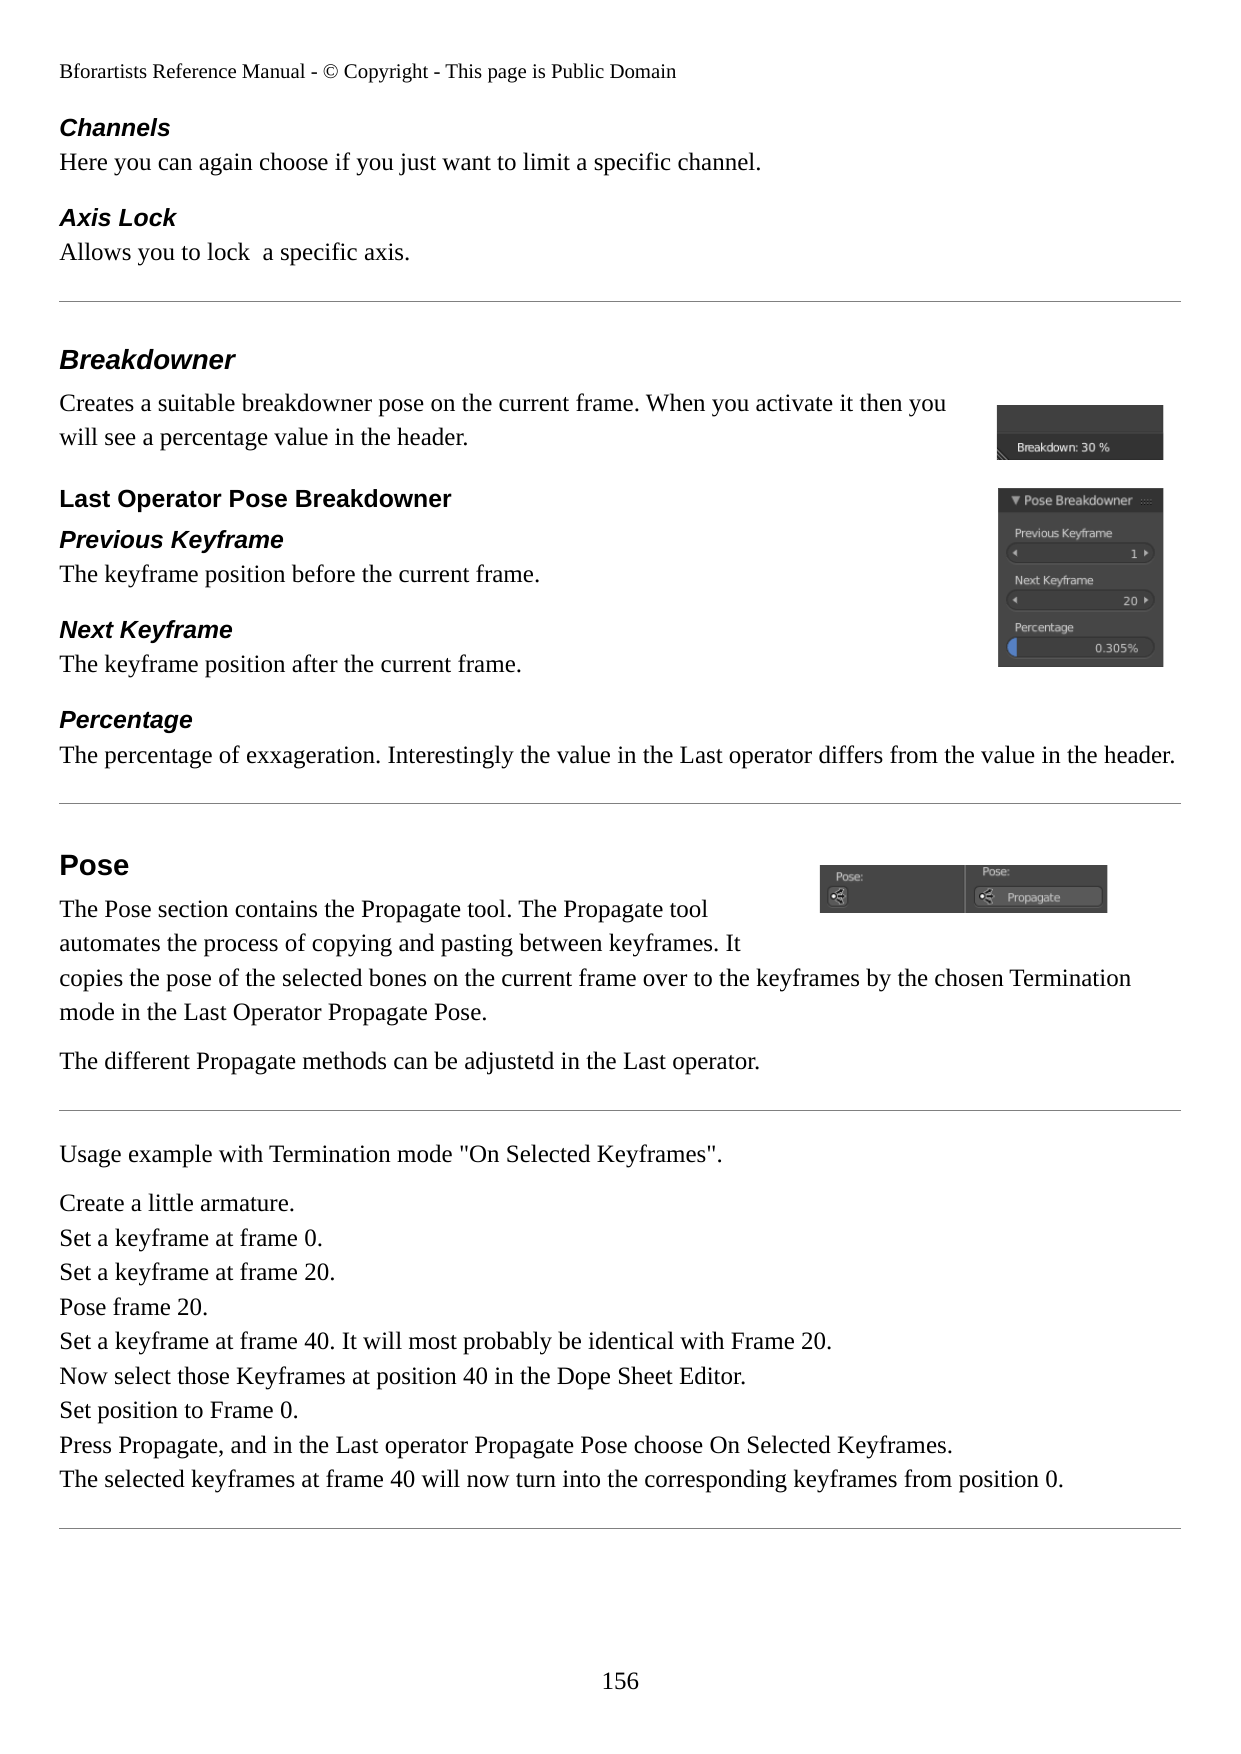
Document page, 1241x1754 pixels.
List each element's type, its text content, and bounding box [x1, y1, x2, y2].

subtitle Next Keyframe [59, 615, 998, 643]
text The Pose section contains the Propagate tool. The Propagate tool automates the process of copying and pasting between keyframes. It copies the pose of the selected bones on the current frame over to the keyframes by the chosen Termination mode in the Last Operator Propagate Pose. [59, 894, 1181, 1026]
text The different Propagate methods can be adjustetd in the Last operator. [59, 1046, 1181, 1075]
subtitle [1164, 525, 1181, 553]
subtitle Breakdowner [59, 343, 1181, 375]
subtitle [1164, 615, 1181, 643]
text The keyframe position after the current frame. [59, 649, 1181, 678]
subtitle Previous Keyframe [59, 525, 998, 553]
picture [819, 865, 1108, 913]
text The percentage of exxageration. Interestingly the value in the Last operator differs from the value in the header. [59, 740, 1181, 768]
subtitle Percentage [59, 705, 1181, 733]
subtitle Axis Lock [59, 203, 1181, 231]
subtitle Last Operator Pose Breakdowner [59, 484, 1181, 512]
text Create a little armature. Set a keyframe at frame 0. Set a keyframe at frame 20. Pose frame 20. Set a keyframe at frame 40. It will most probably be identical with Frame 20. Now select those Keyframes at position 40 in the Dope Sheet Editor. Set position to Frame 0. Press Propagate, and in the Last operator Propagate Pose choose On Selected Keyframes. The selected keyframes at frame 40 will now turn into the corresponding keyframes from position 0. [59, 1188, 1181, 1493]
text Creates a suitable breakdowner pose on the current frame. When you activate it then you will see a percentage value in the header. [59, 388, 1181, 451]
text Usage example with Termination mode "On Selected Keyframes". [59, 1139, 1181, 1168]
picture [996, 405, 1164, 460]
subtitle Channels [59, 113, 1181, 141]
text Here you can again choose if you just want to limit a specific channel. [59, 147, 1181, 176]
text The keyframe position before the current frame. [59, 559, 998, 588]
subtitle Pose [59, 847, 1181, 881]
text Allows you to lock a specific axis. [59, 237, 1181, 266]
picture [998, 488, 1164, 667]
